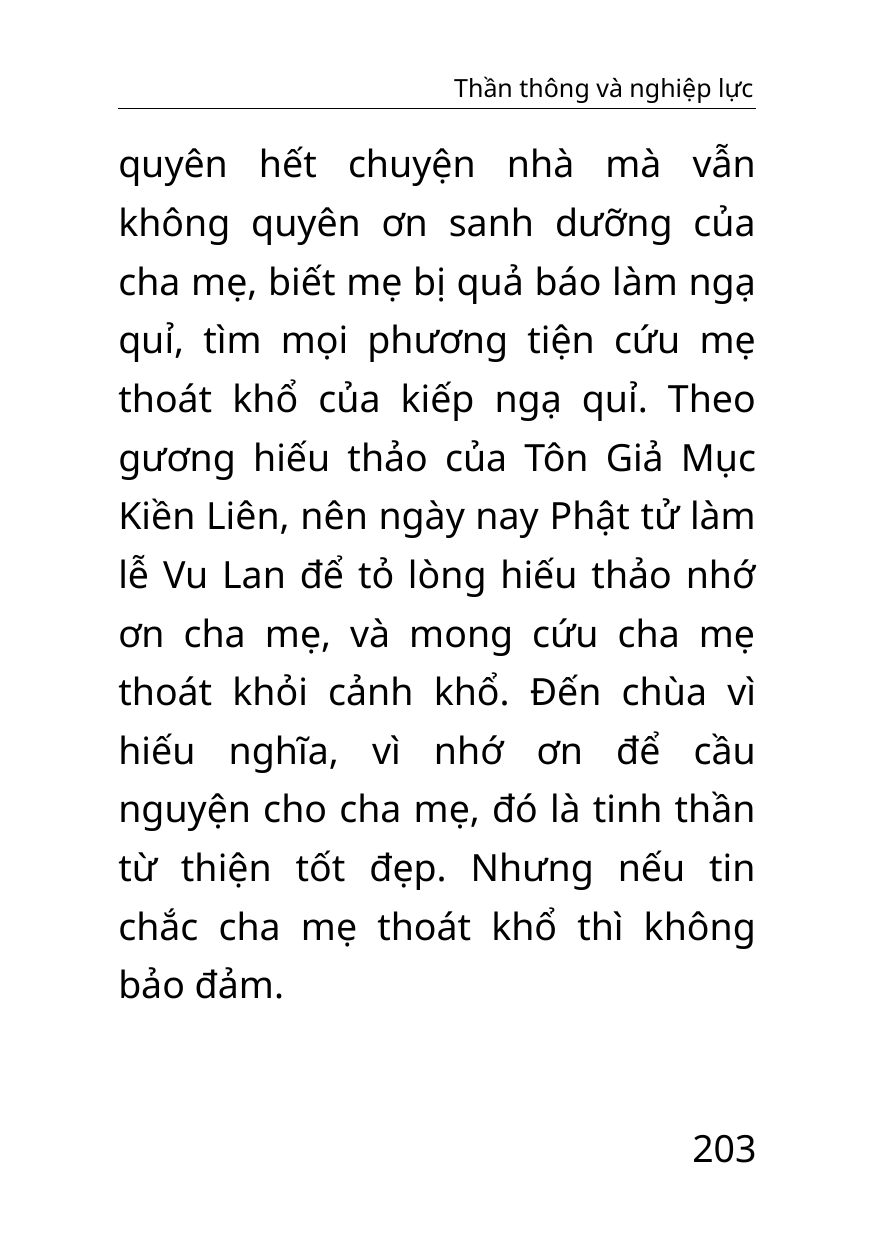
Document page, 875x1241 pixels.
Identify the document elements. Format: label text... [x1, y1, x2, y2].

text quyên hết chuyện nhà mà vẫn không quyên ơn sanh dưỡng của cha mẹ, biết mẹ bị quả báo làm ngạ quỉ, tìm mọi phương tiện cứu mẹ thoát khổ của kiếp ngạ quỉ. Theo gương hiếu thảo của Tôn Giả Mục Kiền Liên, nên ngày nay Phật tử làm lễ Vu Lan để tỏ lòng hiếu thảo nhớ ơn cha mẹ, và mong cứu cha mẹ thoát khỏi cảnh khổ. Đến chùa vì hiếu nghĩa, vì nhớ ơn để cầu nguyện cho cha mẹ, đó là tinh thần từ thiện tốt đẹp. Nhưng nếu tin chắc cha mẹ thoát khổ thì không bảo đảm. [118, 138, 756, 1010]
